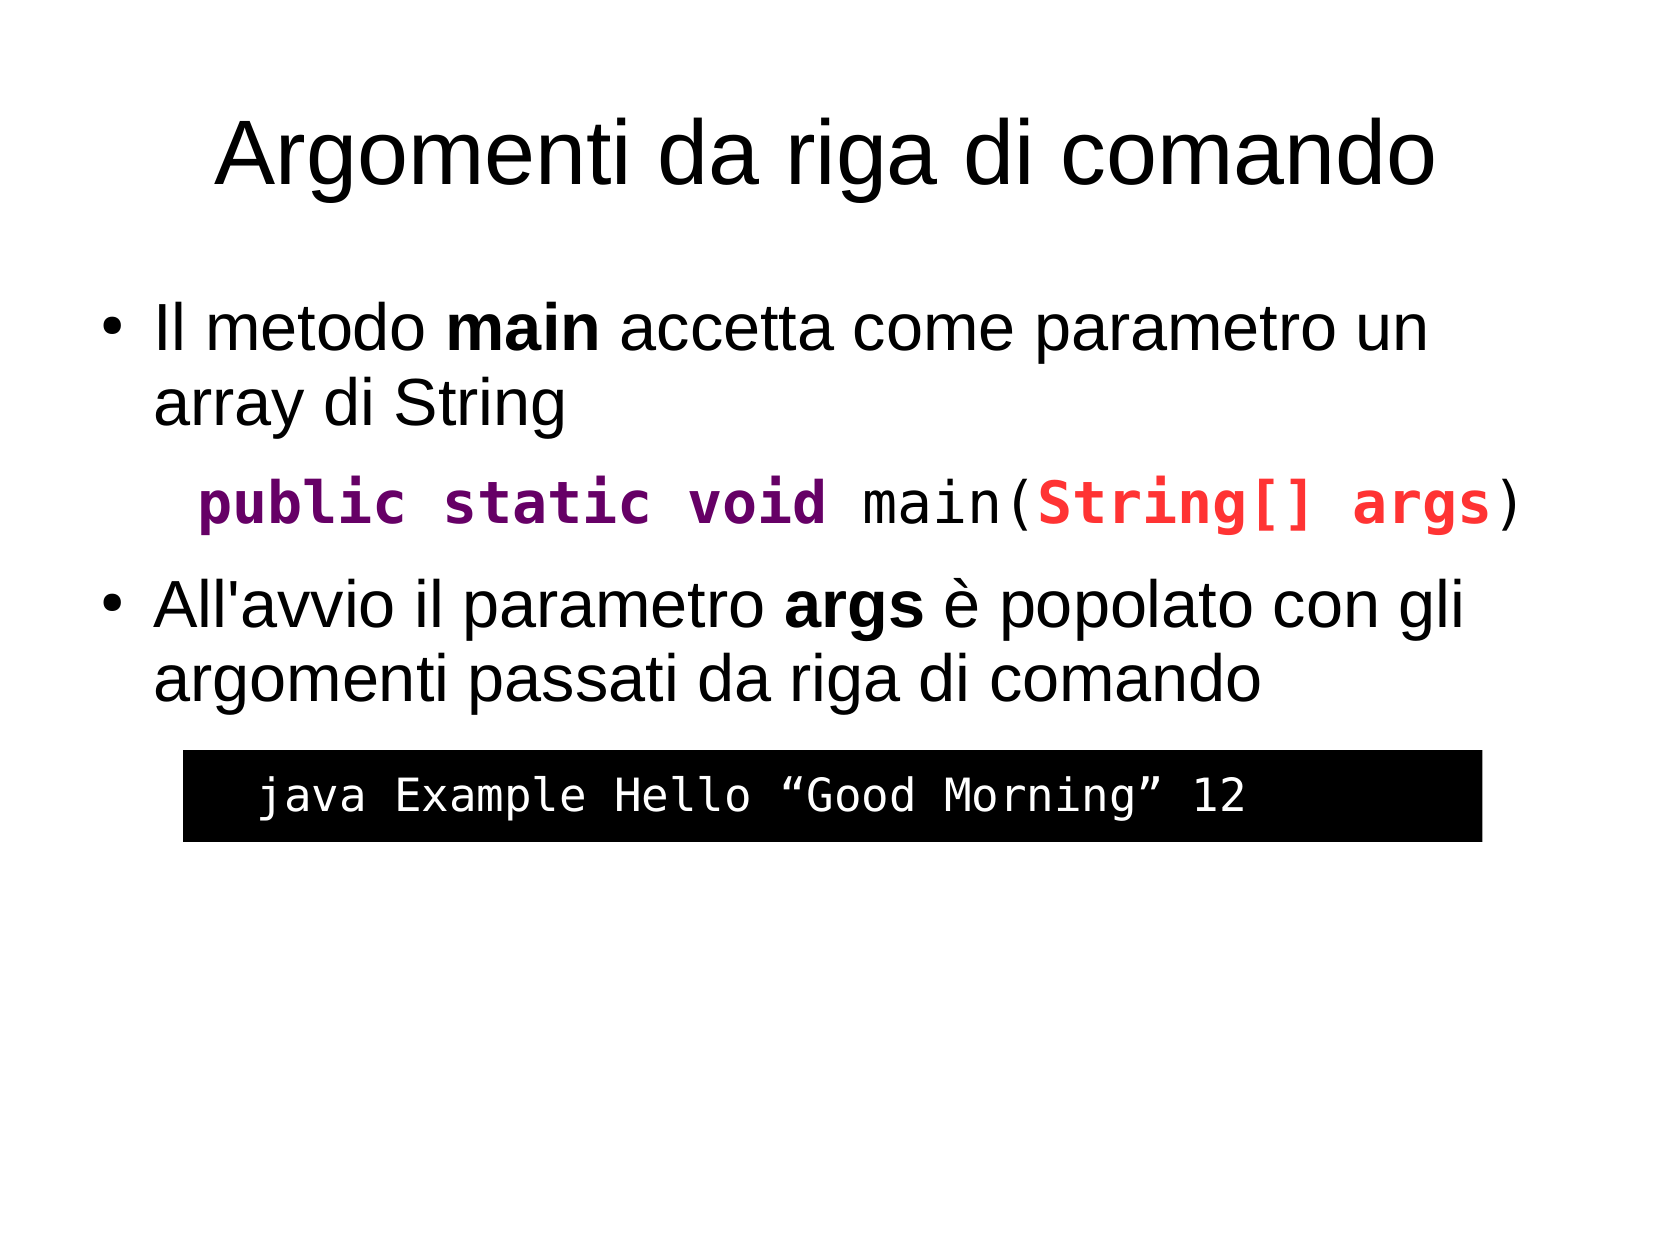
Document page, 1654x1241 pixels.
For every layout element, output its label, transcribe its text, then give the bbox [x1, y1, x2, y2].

title Argomenti da riga di comando [82, 49, 1571, 257]
text_box java Example Hello “Good Morning” 12 [183, 750, 1483, 842]
list Il metodo main accetta come parametro un array di String public static void main(String[] args) All'avvio il parametro args è popolato con gli argomenti passati da riga di comando [82, 290, 1571, 1010]
